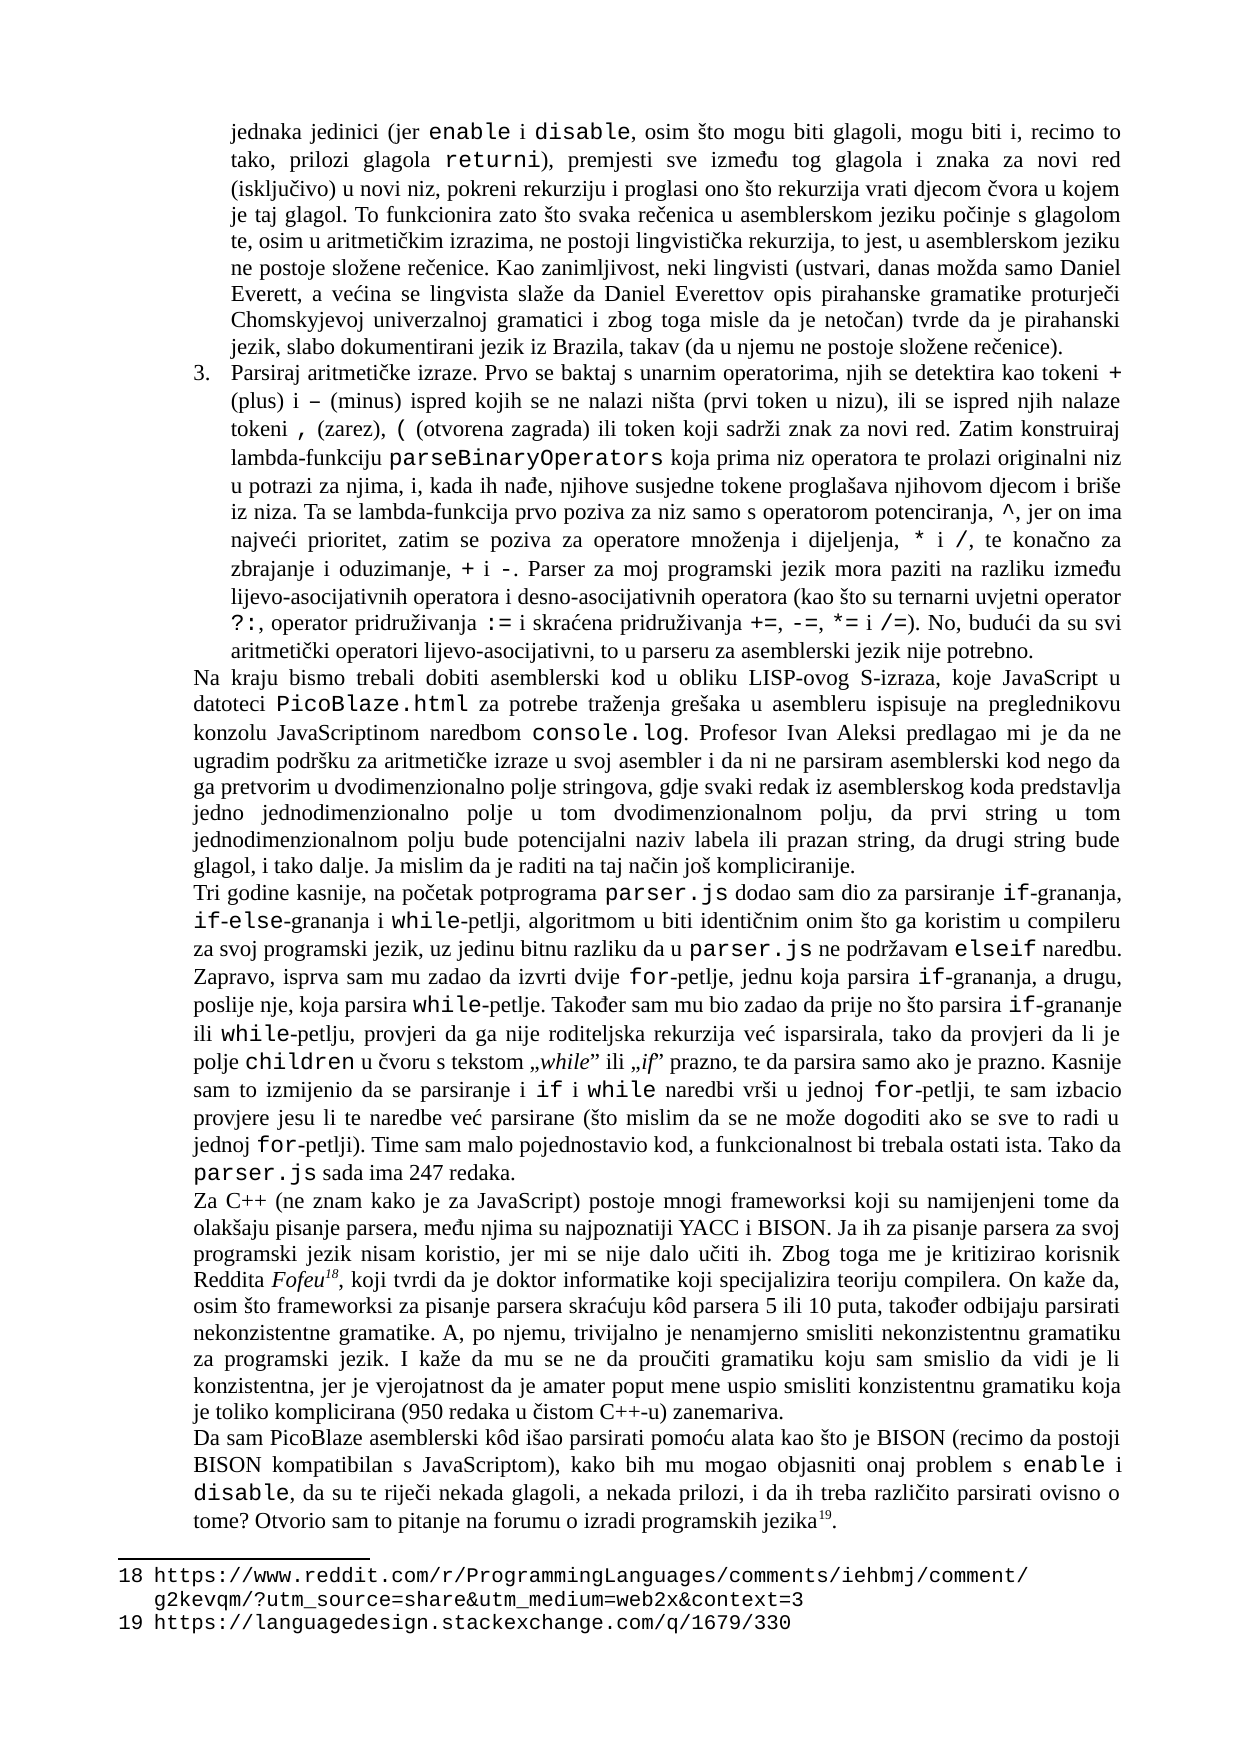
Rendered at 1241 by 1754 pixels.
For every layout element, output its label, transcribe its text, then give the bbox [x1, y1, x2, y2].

text https://languagedesign.stackexchange.com/q/1679/330 [118, 1612, 1122, 1636]
list jednaka jedinici (jer enable i disable, osim što mogu biti glagoli, mogu biti i, recimo to tako, prilozi glagola returni), premjesti sve između tog glagola i znaka za novi red (isključivo) u novi niz, pokreni rekurziju i proglasi ono što rekurzija vrati djecom čvora u kojem je taj glagol. To funkcionira zato što svaka rečenica u asemblerskom jeziku počinje s glagolom te, osim u aritmetičkim izrazima, ne postoji lingvistička rekurzija, to jest, u asemblerskom jeziku ne postoje složene rečenice. Kao zanimljivost, neki lingvisti (ustvari, danas možda samo Daniel Everett, a većina se lingvista slaže da Daniel Everettov opis pirahanske gramatike proturječi Chomskyjevoj univerzalnoj gramatici i zbog toga misle da je netočan) tvrde da je pirahanski jezik, slabo dokumentirani jezik iz Brazila, takav (da u njemu ne postoje složene rečenice). [193, 118, 1122, 359]
text Na kraju bismo trebali dobiti asemblerski kod u obliku LISP-ovog S-izraza, koje JavaScript u datoteci PicoBlaze.html za potrebe traženja grešaka u asembleru ispisuje na preglednikovu konzolu JavaScriptinom naredbom console.log. Profesor Ivan Aleksi predlagao mi je da ne ugradim podršku za aritmetičke izraze u svoj asembler i da ni ne parsiram asemblerski kod nego da ga pretvorim u dvodimenzionalno polje stringova, gdje svaki redak iz asemblerskog koda predstavlja jedno jednodimenzionalno polje u tom dvodimenzionalnom polju, da prvi string u tom jednodimenzionalnom polju bude potencijalni naziv labela ili prazan string, da drugi string bude glagol, i tako dalje. Ja mislim da je raditi na taj način još kompliciranije. [193, 664, 1122, 878]
text Za C++ (ne znam kako je za JavaScript) postoje mnogi frameworksi koji su namijenjeni tome da olakšaju pisanje parsera, među njima su najpoznatiji YACC i BISON. Ja ih za pisanje parsera za svoj programski jezik nisam koristio, jer mi se nije dalo učiti ih. Zbog toga me je kritizirao korisnik Reddita Fofeu, koji tvrdi da je doktor informatike koji specijalizira teoriju compilera. On kaže da, osim što frameworksi za pisanje parsera skraćuju kôd parsera 5 ili 10 puta, također odbijaju parsirati nekonzistentne gramatike. A, po njemu, trivijalno je nenamjerno smisliti nekonzistentnu gramatiku za programski jezik. I kaže da mu se ne da proučiti gramatiku koju sam smislio da vidi je li konzistentna, jer je vjerojatnost da je amater poput mene uspio smisliti konzistentnu gramatiku koja je toliko komplicirana (950 redaka u čistom C++-u) zanemariva. [193, 1187, 1122, 1424]
list Parsiraj aritmetičke izraze. Prvo se baktaj s unarnim operatorima, njih se detektira kao tokeni + (plus) i – (minus) ispred kojih se ne nalazi ništa (prvi token u nizu), ili se ispred njih nalaze tokeni , (zarez), ( (otvorena zagrada) ili token koji sadrži znak za novi red. Zatim konstruiraj lambda-funkciju parseBinaryOperators koja prima niz operatora te prolazi originalni niz u potrazi za njima, i, kada ih nađe, njihove susjedne tokene proglašava njihovom djecom i briše iz niza. Ta se lambda-funkcija prvo poziva za niz samo s operatorom potenciranja, ^, jer on ima najveći prioritet, zatim se poziva za operatore množenja i dijeljenja, * i /, te konačno za zbrajanje i oduzimanje, + i -. Parser za moj programski jezik mora paziti na razliku između lijevo-asocijativnih operatora i desno-asocijativnih operatora (kao što su ternarni uvjetni operator ?:, operator pridruživanja := i skraćena pridruživanja +=, -=, *= i /=). No, budući da su svi aritmetički operatori lijevo-asocijativni, to u parseru za asemblerski jezik nije potrebno. [193, 359, 1122, 664]
text https://www.reddit.com/r/ProgrammingLanguages/comments/iehbmj/comment/g2kevqm/?utm_source=share&utm_medium=web2x&context=3 [118, 1565, 1122, 1612]
text Da sam PicoBlaze asemblerski kôd išao parsirati pomoću alata kao što je BISON (recimo da postoji BISON kompatibilan s JavaScriptom), kako bih mu mogao objasniti onaj problem s enable i disable, da su te riječi nekada glagoli, a nekada prilozi, i da ih treba različito parsirati ovisno o tome? Otvorio sam to pitanje na forumu o izradi programskih jezika. [193, 1424, 1122, 1533]
text Tri godine kasnije, na početak potprograma parser.js dodao sam dio za parsiranje if-grananja, if-else-grananja i while-petlji, algoritmom u biti identičnim onim što ga koristim u compileru za svoj programski jezik, uz jedinu bitnu razliku da u parser.js ne podržavam elseif naredbu. Zapravo, isprva sam mu zadao da izvrti dvije for-petlje, jednu koja parsira if-grananja, a drugu, poslije nje, koja parsira while-petlje. Također sam mu bio zadao da prije no što parsira if-grananje ili while-petlju, provjeri da ga nije roditeljska rekurzija već isparsirala, tako da provjeri da li je polje children u čvoru s tekstom „while” ili „if” prazno, te da parsira samo ako je prazno. Kasnije sam to izmijenio da se parsiranje i if i while naredbi vrši u jednoj for-petlji, te sam izbacio provjere jesu li te naredbe već parsirane (što mislim da se ne može dogoditi ako se sve to radi u jednoj for-petlji). Time sam malo pojednostavio kod, a funkcionalnost bi trebala ostati ista. Tako da parser.js sada ima 247 redaka. [193, 878, 1122, 1187]
